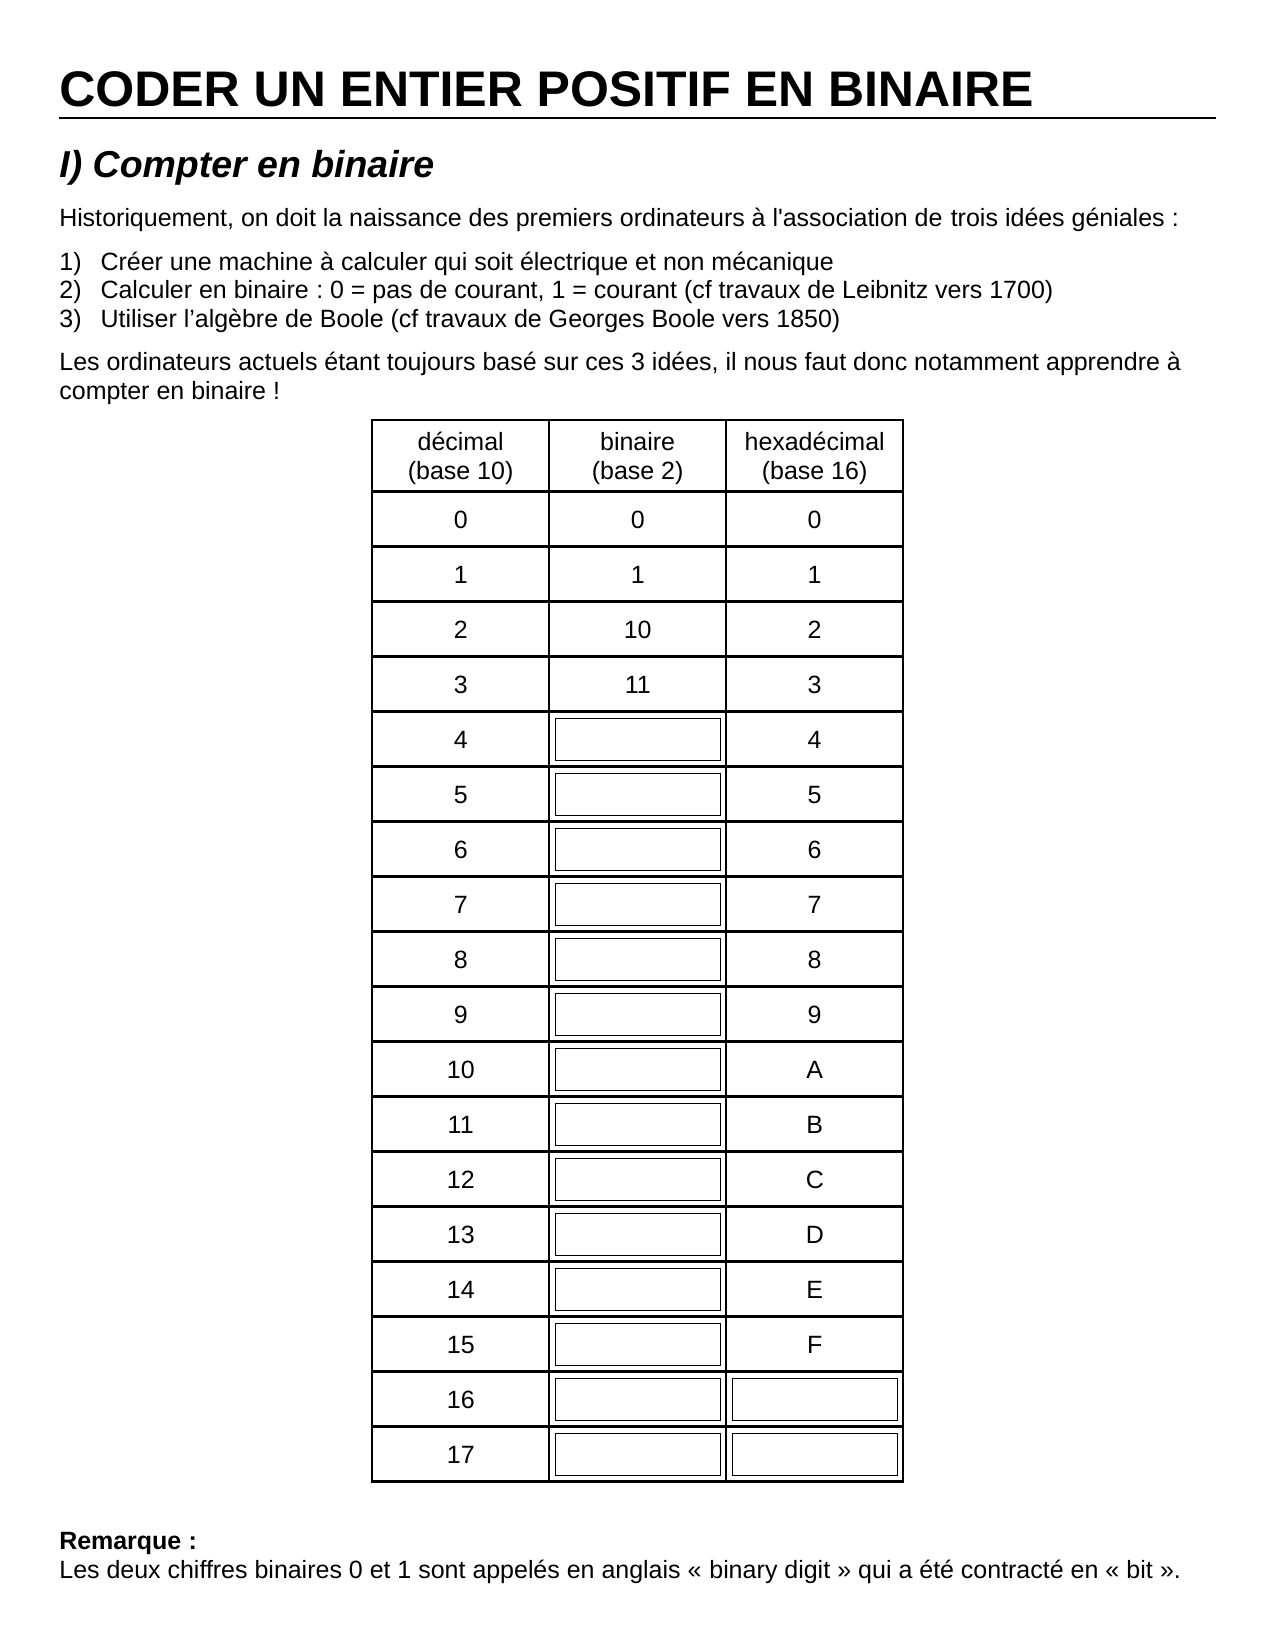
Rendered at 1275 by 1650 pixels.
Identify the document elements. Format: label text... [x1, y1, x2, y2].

table_cell [550, 823, 725, 875]
table_cell 4 [727, 713, 902, 765]
table_cell [550, 1043, 725, 1095]
table_cell 0 [727, 493, 902, 545]
table_cell 0 [550, 493, 725, 545]
table_cell 10 [373, 1043, 548, 1095]
table_header binaire (base 2) [550, 421, 725, 490]
table_cell 7 [727, 878, 902, 930]
table_cell 2 [373, 603, 548, 655]
table_cell 9 [727, 988, 902, 1040]
table_cell [550, 768, 725, 820]
table_cell B [727, 1098, 902, 1150]
table_cell C [727, 1153, 902, 1205]
table_cell 14 [373, 1263, 548, 1315]
table_cell 6 [727, 823, 902, 875]
table_cell 2 [727, 603, 902, 655]
table_cell 5 [727, 768, 902, 820]
list Compter en binaire [59, 142, 1216, 185]
table_cell [550, 1153, 725, 1205]
table_cell 15 [373, 1318, 548, 1370]
text Les ordinateurs actuels étant toujours basé sur ces 3 idées, il nous faut donc notamment apprendre à compter en binaire ! [59, 347, 1216, 405]
table_cell 1 [550, 548, 725, 600]
table_cell E [727, 1263, 902, 1315]
table_cell 10 [550, 603, 725, 655]
table_cell 5 [373, 768, 548, 820]
table_cell 6 [373, 823, 548, 875]
text Historiquement, on doit la naissance des premiers ordinateurs à l'association de trois idées géniales : [59, 203, 1216, 232]
table_cell 1 [727, 548, 902, 600]
table_header décimal (base 10) [373, 421, 548, 490]
table_cell [550, 1208, 725, 1260]
table_cell 9 [373, 988, 548, 1040]
table_cell D [727, 1208, 902, 1260]
list Créer une machine à calculer qui soit électrique et non mécanique [59, 246, 1216, 275]
table_cell 8 [373, 933, 548, 985]
table_cell 4 [373, 713, 548, 765]
table_cell [550, 1373, 725, 1425]
table_header hexadécimal (base 16) [727, 421, 902, 490]
table_cell 0 [373, 493, 548, 545]
table_cell 8 [727, 933, 902, 985]
table_cell 11 [373, 1098, 548, 1150]
table_cell 16 [373, 1373, 548, 1425]
table_cell [550, 1428, 725, 1480]
table_cell 7 [373, 878, 548, 930]
table_cell [550, 933, 725, 985]
table_cell [550, 1318, 725, 1370]
table_cell F [727, 1318, 902, 1370]
text CODER un entier positif EN BINAIRE [59, 59, 1216, 117]
table_cell [550, 988, 725, 1040]
table_cell [550, 1263, 725, 1315]
table_cell [550, 878, 725, 930]
table_cell 17 [373, 1428, 548, 1480]
table_cell [727, 1428, 902, 1480]
table_cell [550, 713, 725, 765]
table_cell [550, 1098, 725, 1150]
table_cell [727, 1373, 902, 1425]
table_cell 1 [373, 548, 548, 600]
table_cell 11 [550, 658, 725, 710]
list Calculer en binaire : 0 = pas de courant, 1 = courant (cf travaux de Leibnitz vers 1700) [59, 275, 1216, 304]
text Remarque : Les deux chiffres binaires 0 et 1 sont appelés en anglais « binary digit » qui a été contracté en « bit ». [59, 1526, 1216, 1583]
table_cell 3 [727, 658, 902, 710]
list Utiliser l’algèbre de Boole (cf travaux de Georges Boole vers 1850) [59, 304, 1216, 333]
table_cell 3 [373, 658, 548, 710]
table_cell A [727, 1043, 902, 1095]
table_cell 12 [373, 1153, 548, 1205]
table_cell 13 [373, 1208, 548, 1260]
